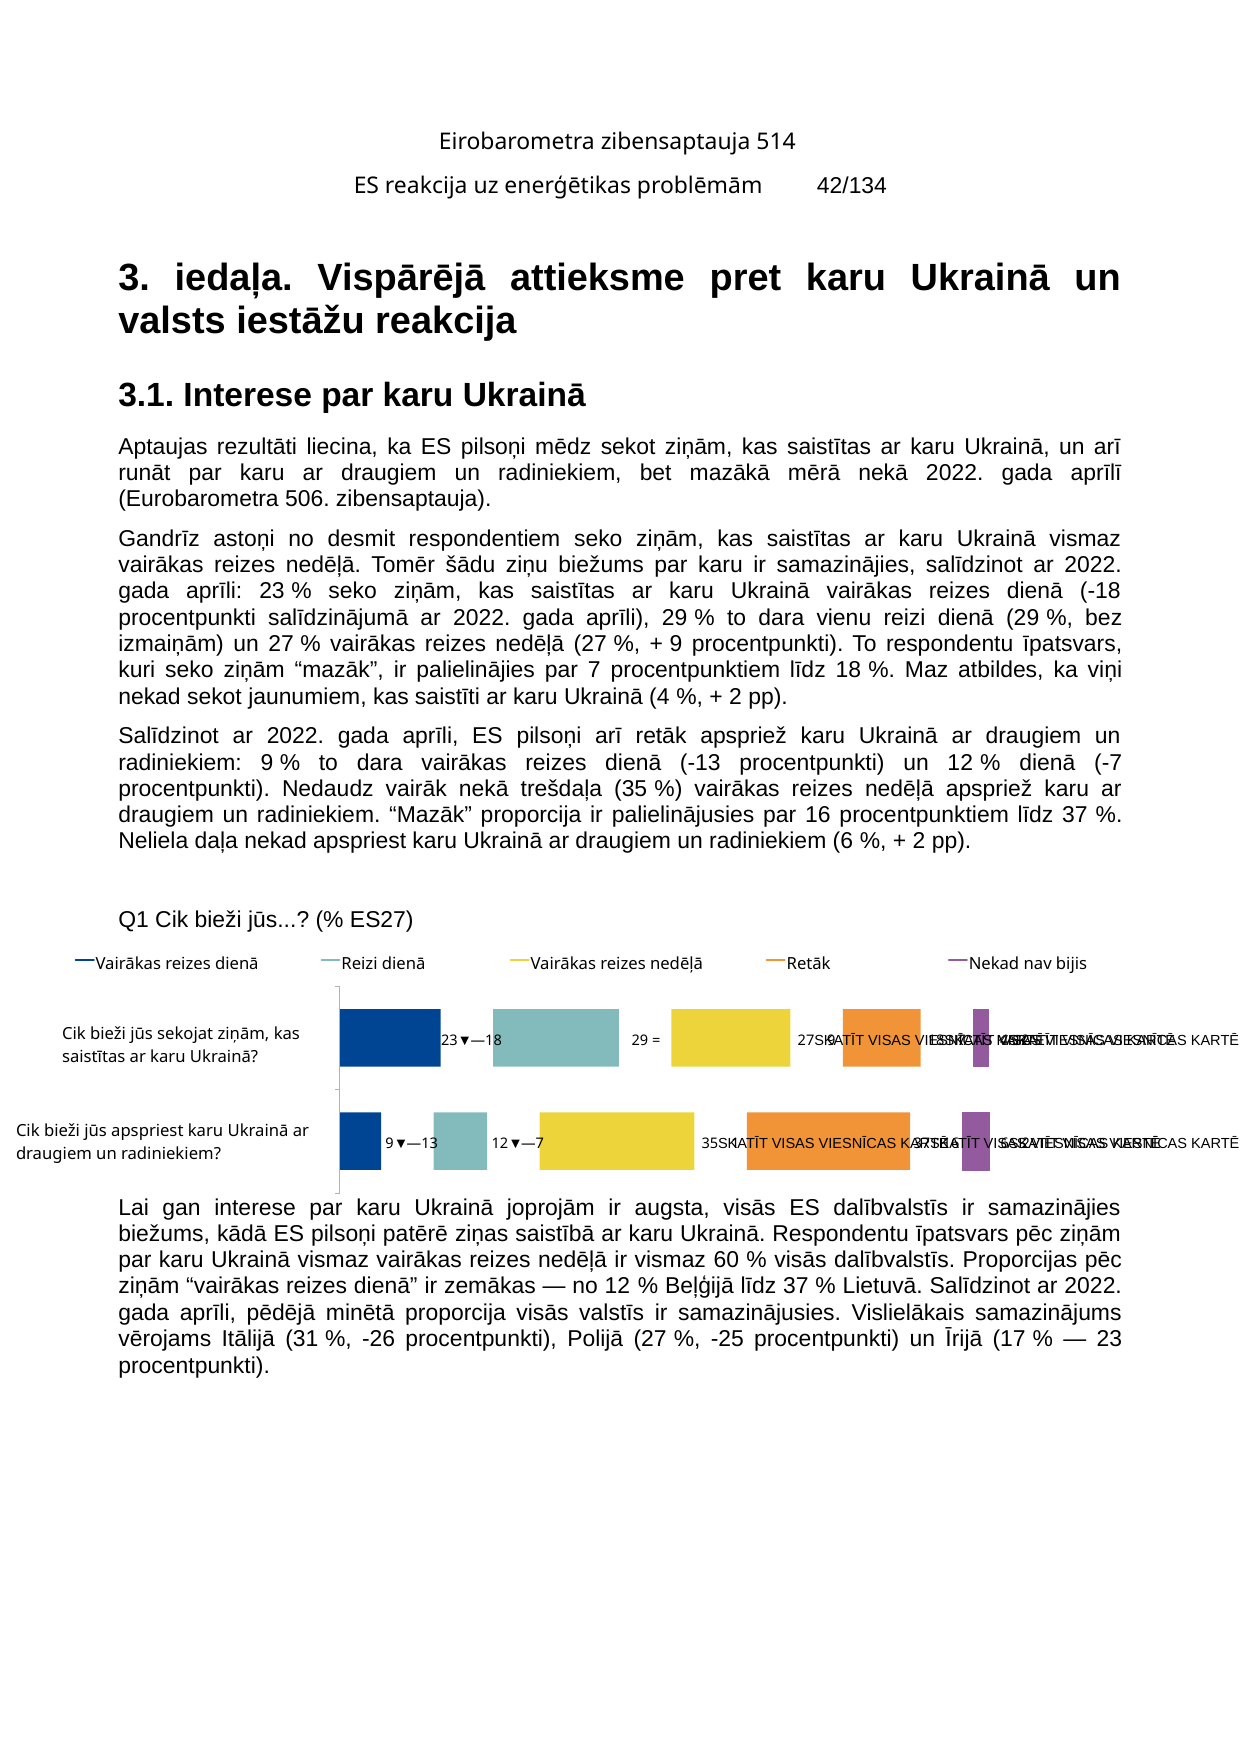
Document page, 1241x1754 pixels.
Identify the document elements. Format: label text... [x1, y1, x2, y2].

text Q1 Cik bieži jūs...? (% ES27) [118, 906, 1122, 932]
text Gandrīz astoņi no desmit respondentiem seko ziņām, kas saistītas ar karu Ukrainā vismaz vairākas reizes nedēļā. Tomēr šādu ziņu biežums par karu ir samazinājies, salīdzinot ar 2022. gada aprīli: 23 % seko ziņām, kas saistītas ar karu Ukrainā vairākas reizes dienā (-18 procentpunkti salīdzinājumā ar 2022. gada aprīli), 29 % to dara vienu reizi dienā (29 %, bez izmaiņām) un 27 % vairākas reizes nedēļā (27 %, + 9 procentpunkti). To respondentu īpatsvars, kuri seko ziņām “mazāk”, ir palielinājies par 7 procentpunktiem līdz 18 %. Maz atbildes, ka viņi nekad sekot jaunumiem, kas saistīti ar karu Ukrainā (4 %, + 2 pp). [118, 525, 1122, 709]
subtitle 3. iedaļa. Vispārējā attieksme pret karu Ukrainā un valsts iestāžu reakcija [118, 254, 1122, 342]
text Salīdzinot ar 2022. gada aprīli, ES pilsoņi arī retāk apspriež karu Ukrainā ar draugiem un radiniekiem: 9 % to dara vairākas reizes dienā (-13 procentpunkti) un 12 % dienā (-7 procentpunkti). Nedaudz vairāk nekā trešdaļa (35 %) vairākas reizes nedēļā apspriež karu ar draugiem un radiniekiem. “Mazāk” proporcija ir palielinājusies par 16 procentpunktiem līdz 37 %. Neliela daļa nekad apspriest karu Ukrainā ar draugiem un radiniekiem (6 %, + 2 pp). [118, 722, 1122, 854]
text Lai gan interese par karu Ukrainā joprojām ir augsta, visās ES dalībvalstīs ir samazinājies biežums, kādā ES pilsoņi patērē ziņas saistībā ar karu Ukrainā. Respondentu īpatsvars pēc ziņām par karu Ukrainā vismaz vairākas reizes nedēļā ir vismaz 60 % visās dalībvalstīs. Proporcijas pēc ziņām “vairākas reizes dienā” ir zemākas — no 12 % Beļģijā līdz 37 % Lietuvā. Salīdzinot ar 2022. gada aprīli, pēdējā minētā proporcija visās valstīs ir samazinājusies. Vislielākais samazinājums vērojams Itālijā (31 %, -26 procentpunkti), Polijā (27 %, -25 procentpunkti) un Īrijā (17 % — 23 procentpunkti). [118, 945, 1122, 1378]
subtitle 3.1. Interese par karu Ukrainā [118, 375, 1122, 414]
text Aptaujas rezultāti liecina, ka ES pilsoņi mēdz sekot ziņām, kas saistītas ar karu Ukrainā, un arī runāt par karu ar draugiem un radiniekiem, bet mazākā mērā nekā 2022. gada aprīlī (Eurobarometra 506. zibensaptauja). [118, 433, 1122, 512]
